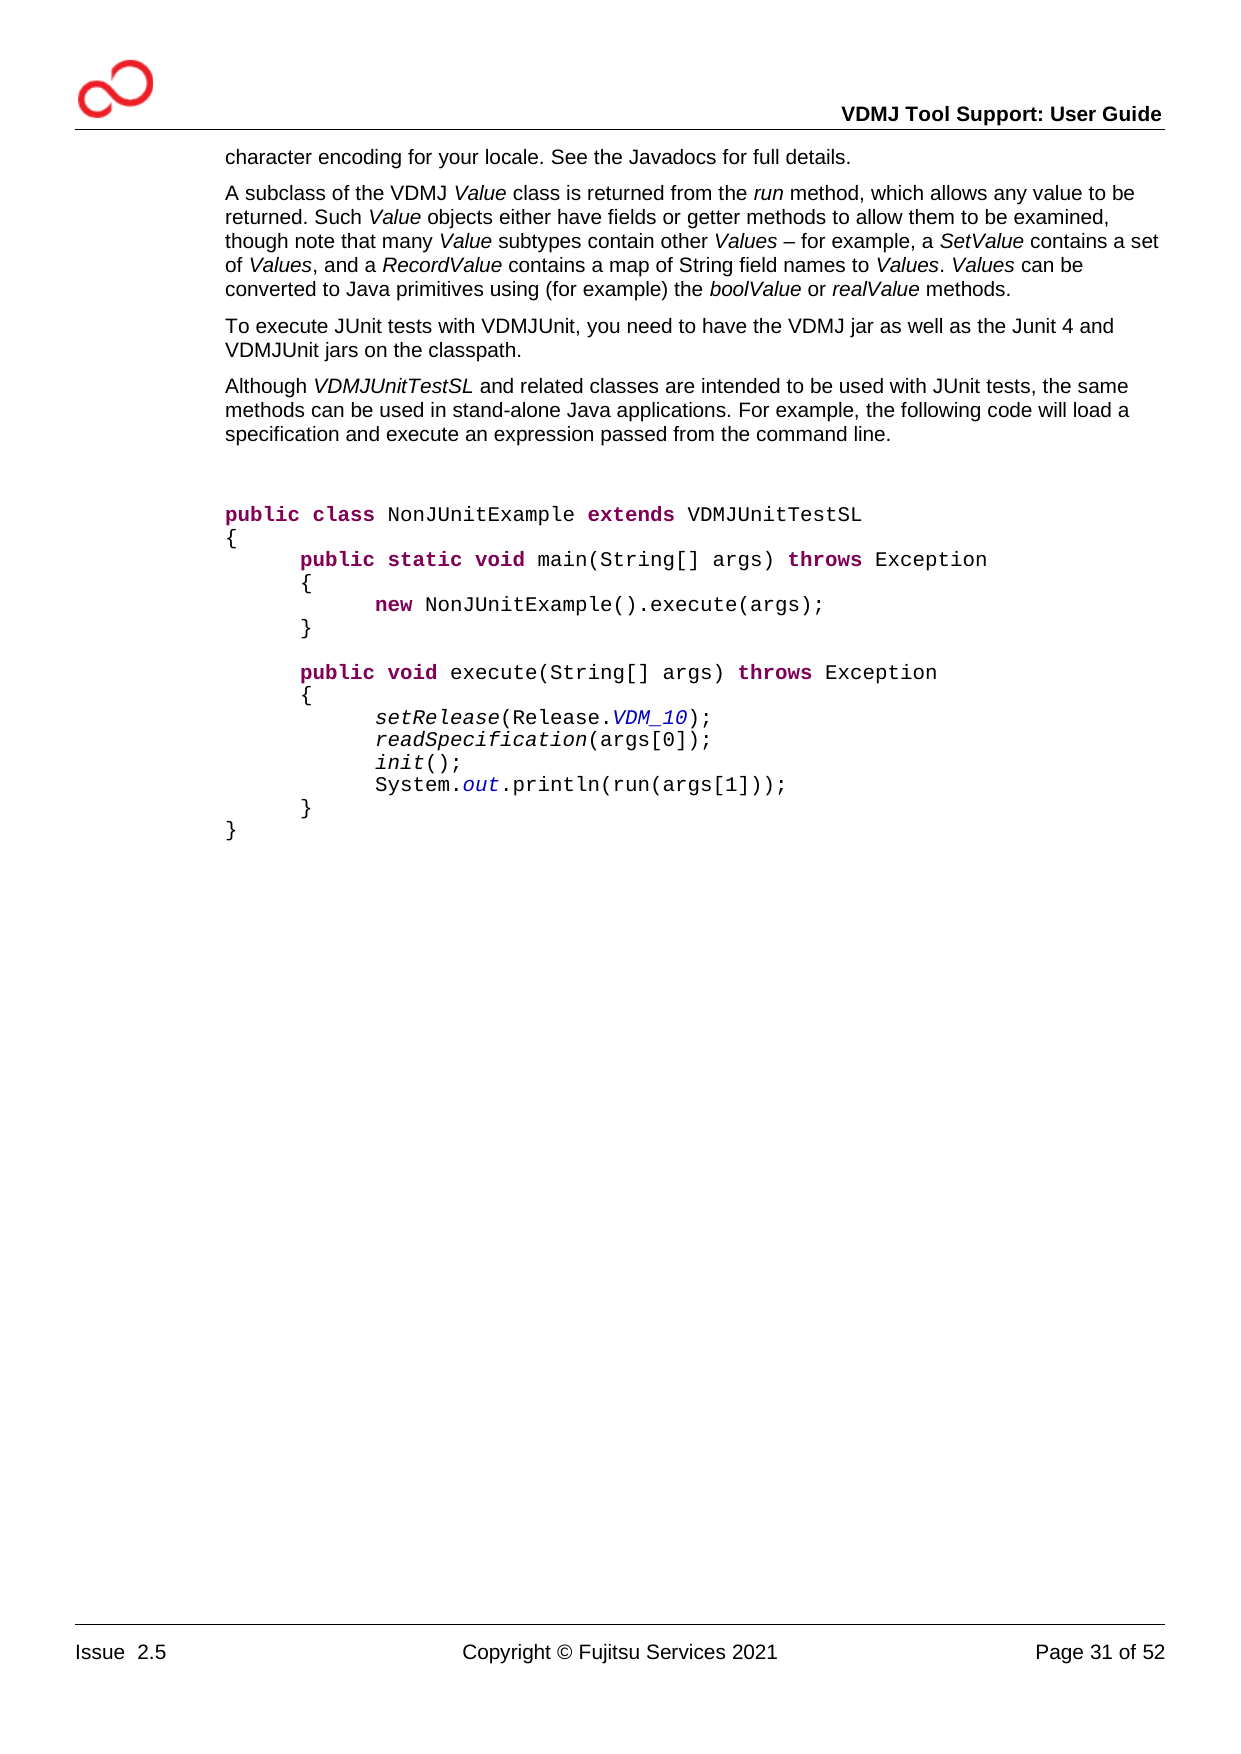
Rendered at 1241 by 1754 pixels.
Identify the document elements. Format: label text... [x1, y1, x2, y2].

text readSpecification(args[0]); [225, 729, 1165, 751]
text public class NonJUnitExample extends VDMJUnitTestSL [225, 504, 1165, 526]
text { [225, 684, 1165, 706]
text new NonJUnitExample().execute(args); [225, 594, 1165, 616]
text character encoding for your locale. See the Javadocs for full details. [225, 145, 1165, 169]
text System.out.println(run(args[1])); [225, 774, 1165, 796]
text To execute JUnit tests with VDMJUnit, you need to have the VDMJ jar as well as the Junit 4 and VDMJUnit jars on the classpath. [225, 314, 1165, 362]
text init(); [225, 751, 1165, 774]
text setRelease(Release.VDM_10); [225, 706, 1165, 729]
picture [78, 52, 153, 128]
text { [225, 526, 1165, 549]
text } [225, 819, 1165, 841]
text } [225, 796, 1165, 819]
text public void execute(String[] args) throws Exception [225, 661, 1165, 684]
text } [225, 616, 1165, 639]
text A subclass of the VDMJ Value class is returned from the run method, which allows any value to be returned. Such Value objects either have fields or getter methods to allow them to be examined, though note that many Value subtypes contain other Values – for example, a SetValue contains a set of Values, and a RecordValue contains a map of String field names to Values. Values can be converted to Java primitives using (for example) the boolValue or realValue methods. [225, 182, 1165, 301]
text public static void main(String[] args) throws Exception [225, 549, 1165, 571]
text { [225, 571, 1165, 594]
text Although VDMJUnitTestSL and related classes are intended to be used with JUnit tests, the same methods can be used in stand-alone Java applications. For example, the following code will load a specification and execute an expression passed from the command line. [225, 374, 1165, 446]
